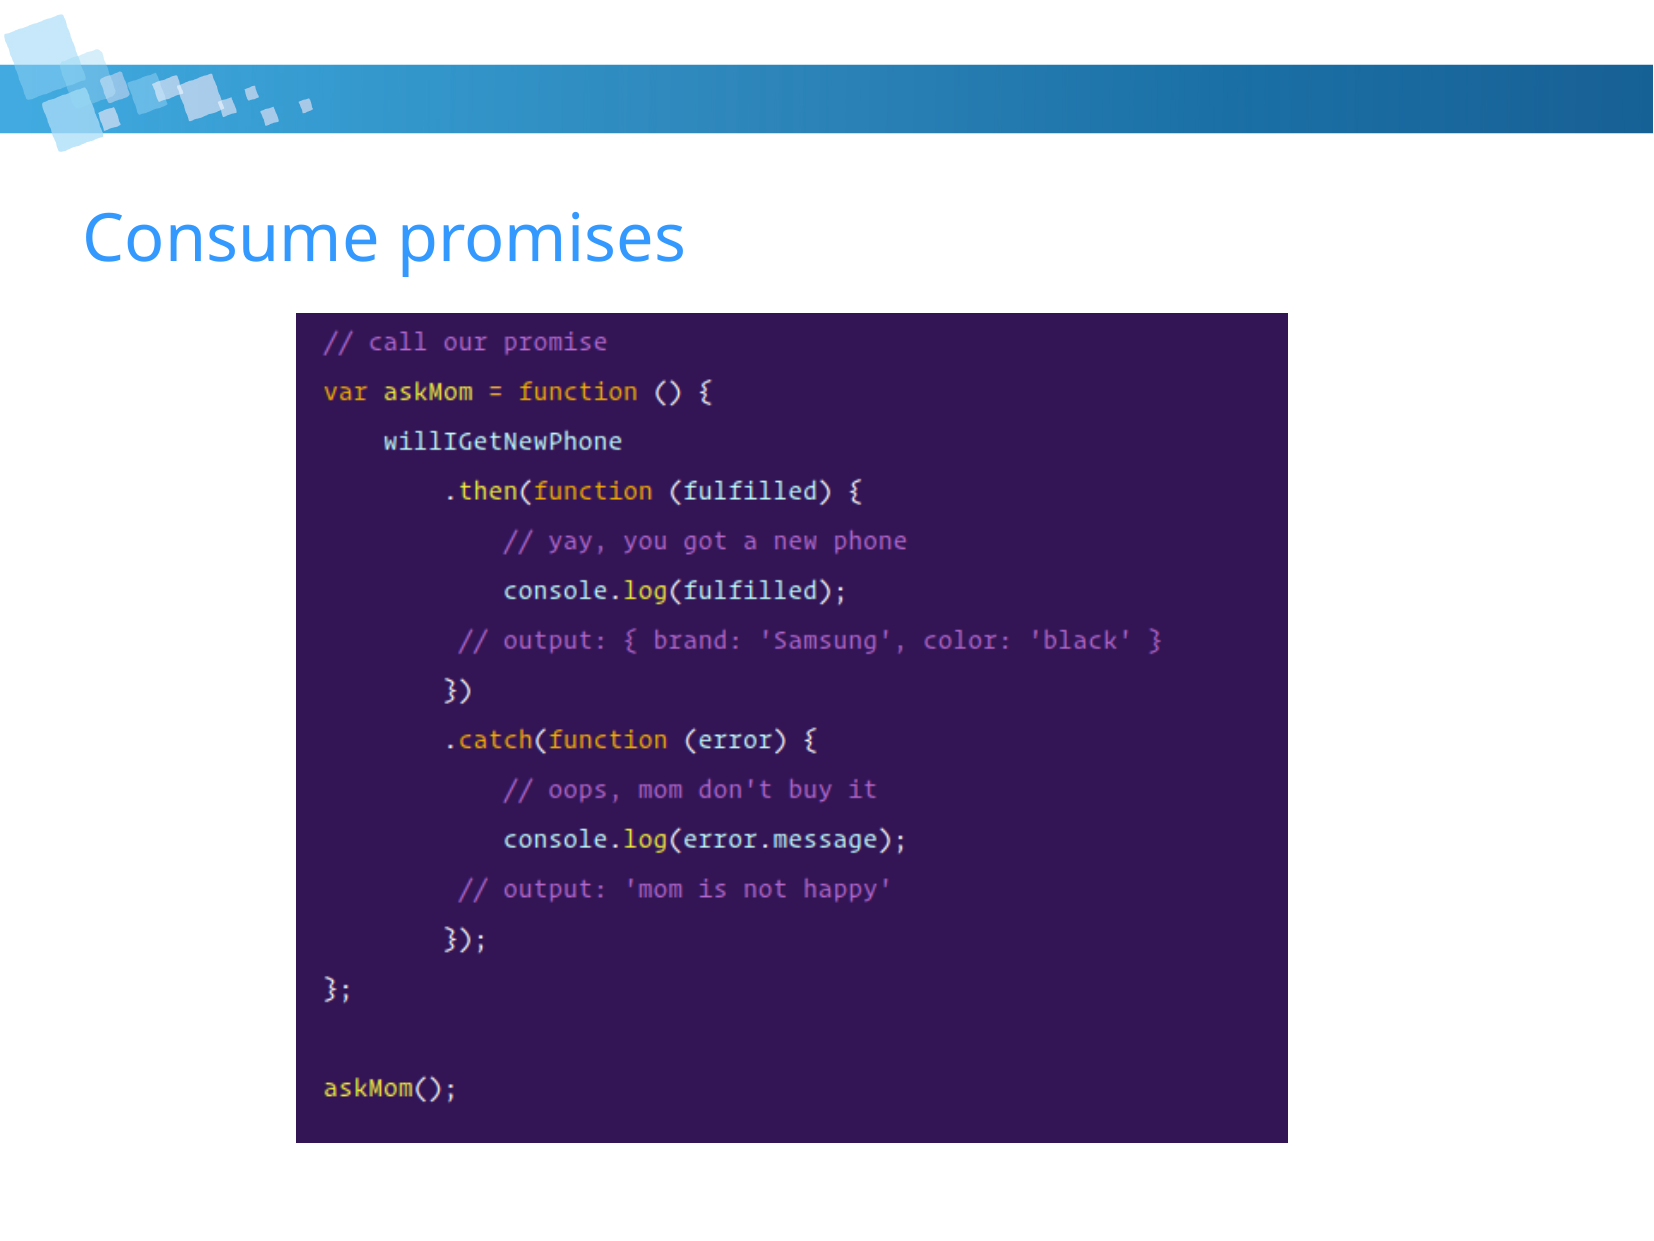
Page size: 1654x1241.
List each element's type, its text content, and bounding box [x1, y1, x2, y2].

picture [0, 0, 1653, 1238]
title Consume promises [82, 132, 1571, 340]
